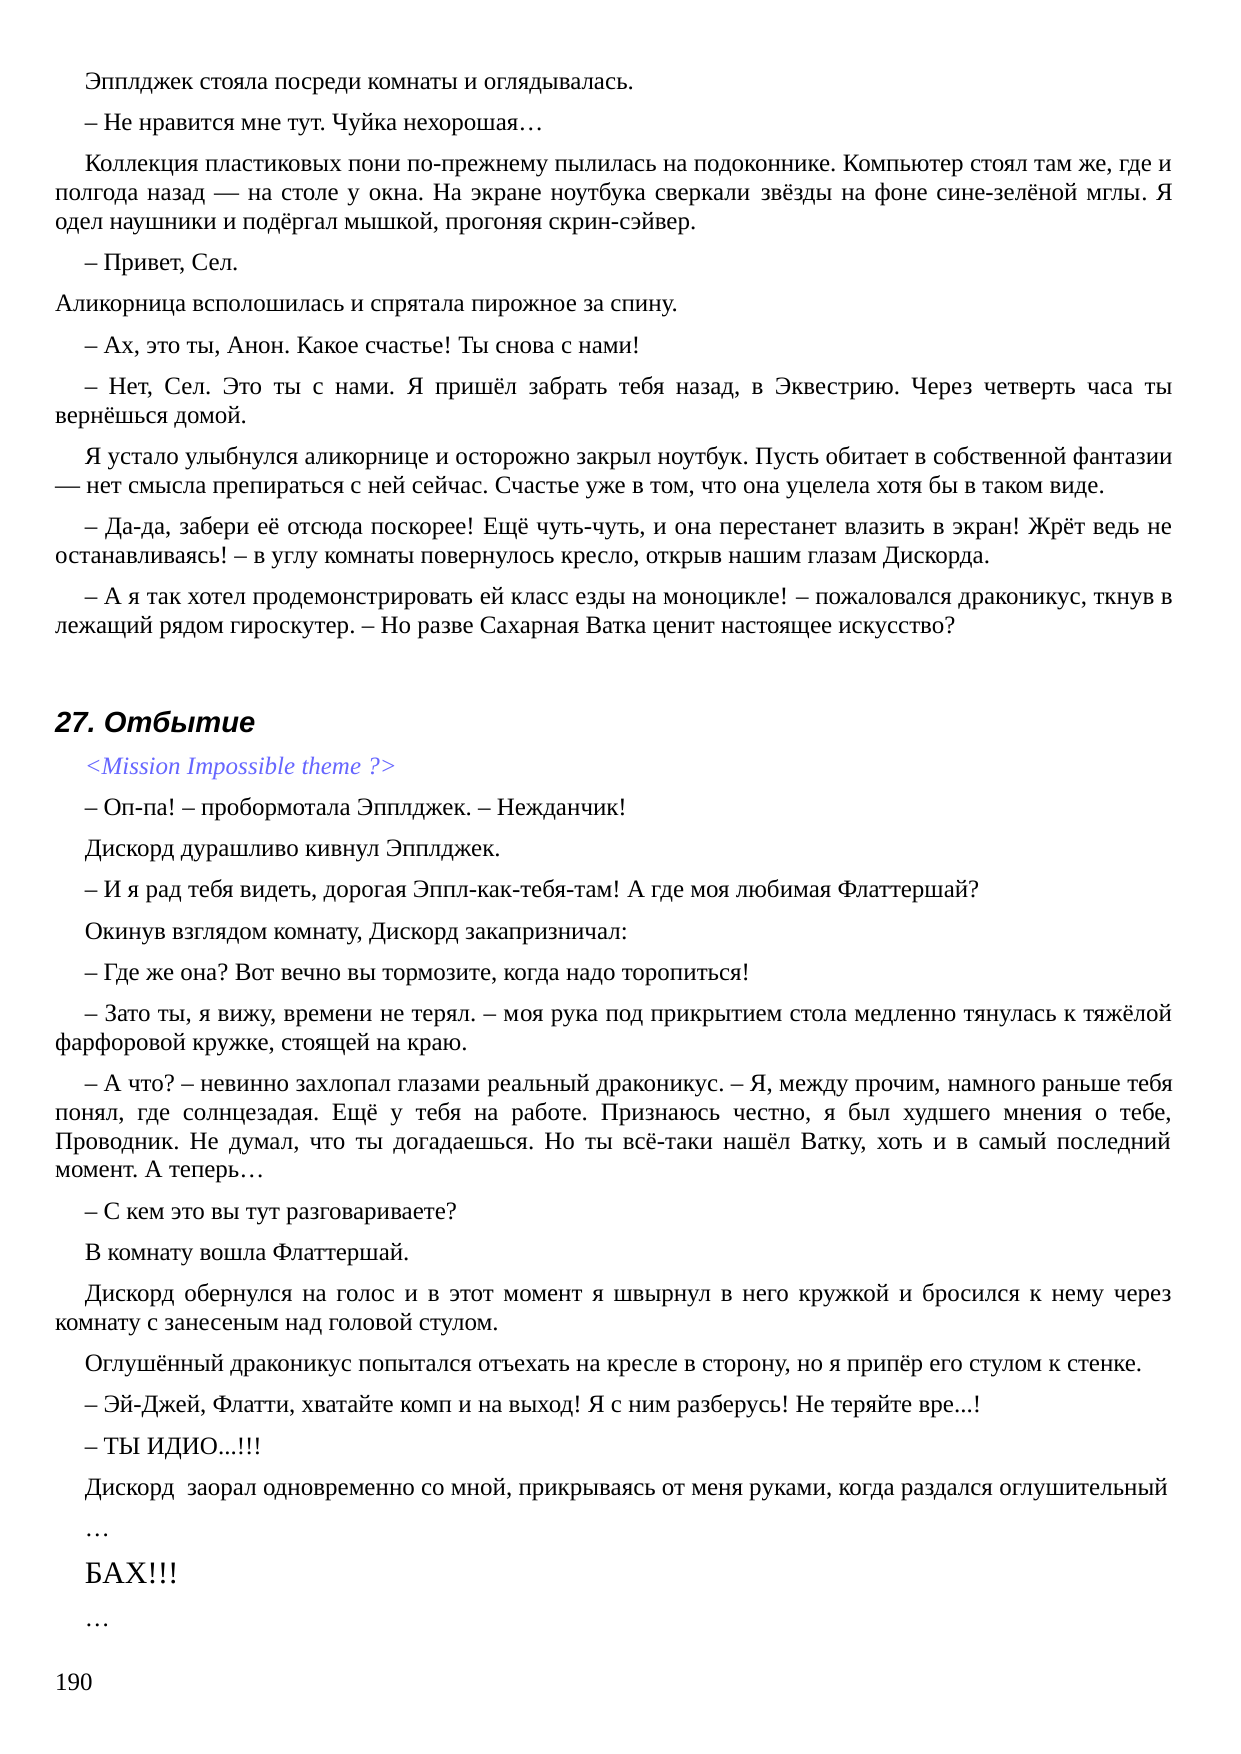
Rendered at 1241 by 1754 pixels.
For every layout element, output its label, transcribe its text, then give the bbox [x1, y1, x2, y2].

text – Да-да, забери её отсюда поскорее! Ещё чуть-чуть, и она перестанет влазить в экран! Жрёт ведь не останавливаясь! – в углу комнаты повернулось кресло, открыв нашим глазам Дискорда. [55, 511, 1173, 568]
text Окинув взглядом комнату, Дискорд закапризничал: [55, 916, 1173, 944]
text – И я рад тебя видеть, дорогая Эппл-как-тебя-там! А где моя любимая Флаттершай? [55, 874, 1173, 903]
text – Где же она? Вот вечно вы тормозите, когда надо торопиться! [55, 957, 1173, 986]
text … [55, 1603, 1173, 1632]
text – ТЫ ИДИО...!!! [55, 1431, 1173, 1459]
text Оглушённый драконикус попытался отъехать на кресле в сторону, но я припёр его стулом к стенке. [55, 1348, 1173, 1377]
text – Привет, Сел. [55, 247, 1173, 276]
text – А я так хотел продемонстрировать ей класс езды на моноцикле! – пожаловался драконикус, ткнув в лежащий рядом гироскутер. – Но разве Сахарная Ватка ценит настоящее искусство? [55, 581, 1173, 638]
text Дискорд обернулся на голос и в этот момент я швырнул в него кружкой и бросился к нему через комнату с занесеным над головой стулом. [55, 1278, 1173, 1336]
text – С кем это вы тут разговариваете? [55, 1196, 1173, 1224]
text Эпплджек стояла посреди комнаты и оглядывалась. [55, 66, 1173, 95]
text – Нет, Сел. Это ты с нами. Я пришёл забрать тебя назад, в Эквестрию. Через четверть часа ты вернёшься домой. [55, 371, 1173, 428]
text БАХ!!! [55, 1554, 1173, 1591]
text – Не нравится мне тут. Чуйка нехорошая… [55, 107, 1173, 136]
text Коллекция пластиковых пони по-прежнему пылилась на подоконнике. Компьютер стоял там же, где и полгода назад — на столе у окна. На экране ноутбука сверкали звёзды на фоне сине-зелёной мглы. Я одел наушники и подёргал мышкой, прогоняя скрин-сэйвер. [55, 148, 1173, 235]
text Аликорница всполошилась и спрятала пирожное за спину. [55, 288, 1173, 317]
text В комнату вошла Флаттершай. [55, 1237, 1173, 1266]
text – А что? – невинно захлопал глазами реальный драконикус. – Я, между прочим, намного раньше тебя понял, где солнцезадая. Ещё у тебя на работе. Признаюсь честно, я был худшего мнения о тебе, Проводник. Не думал, что ты догадаешься. Но ты всё-таки нашёл Ватку, хоть и в самый последний момент. А теперь… [55, 1068, 1173, 1183]
text <Mission Impossible theme ?> [55, 751, 1173, 779]
text – Зато ты, я вижу, времени не терял. – моя рука под прикрытием стола медленно тянулась к тяжёлой фарфоровой кружке, стоящей на краю. [55, 998, 1173, 1056]
text Дискорд дурашливо кивнул Эпплджек. [55, 833, 1173, 862]
text – Ах, это ты, Анон. Какое счастье! Ты снова с нами! [55, 330, 1173, 358]
text Я устало улыбнулся аликорнице и осторожно закрыл ноутбук. Пусть обитает в собственной фантазии — нет смысла препираться с ней сейчас. Счастье уже в том, что она уцелела хотя бы в таком виде. [55, 441, 1173, 498]
text … [55, 1513, 1173, 1542]
text – Оп-па! – пробормотала Эпплджек. – Нежданчик! [55, 792, 1173, 821]
text – Эй-Джей, Флатти, хватайте комп и на выход! Я с ним разберусь! Не теряйте вре...! [55, 1389, 1173, 1418]
subtitle 27. Отбытие [55, 705, 1173, 738]
text Дискорд заорал одновременно со мной, прикрываясь от меня руками, когда раздался оглушительный [55, 1472, 1173, 1501]
